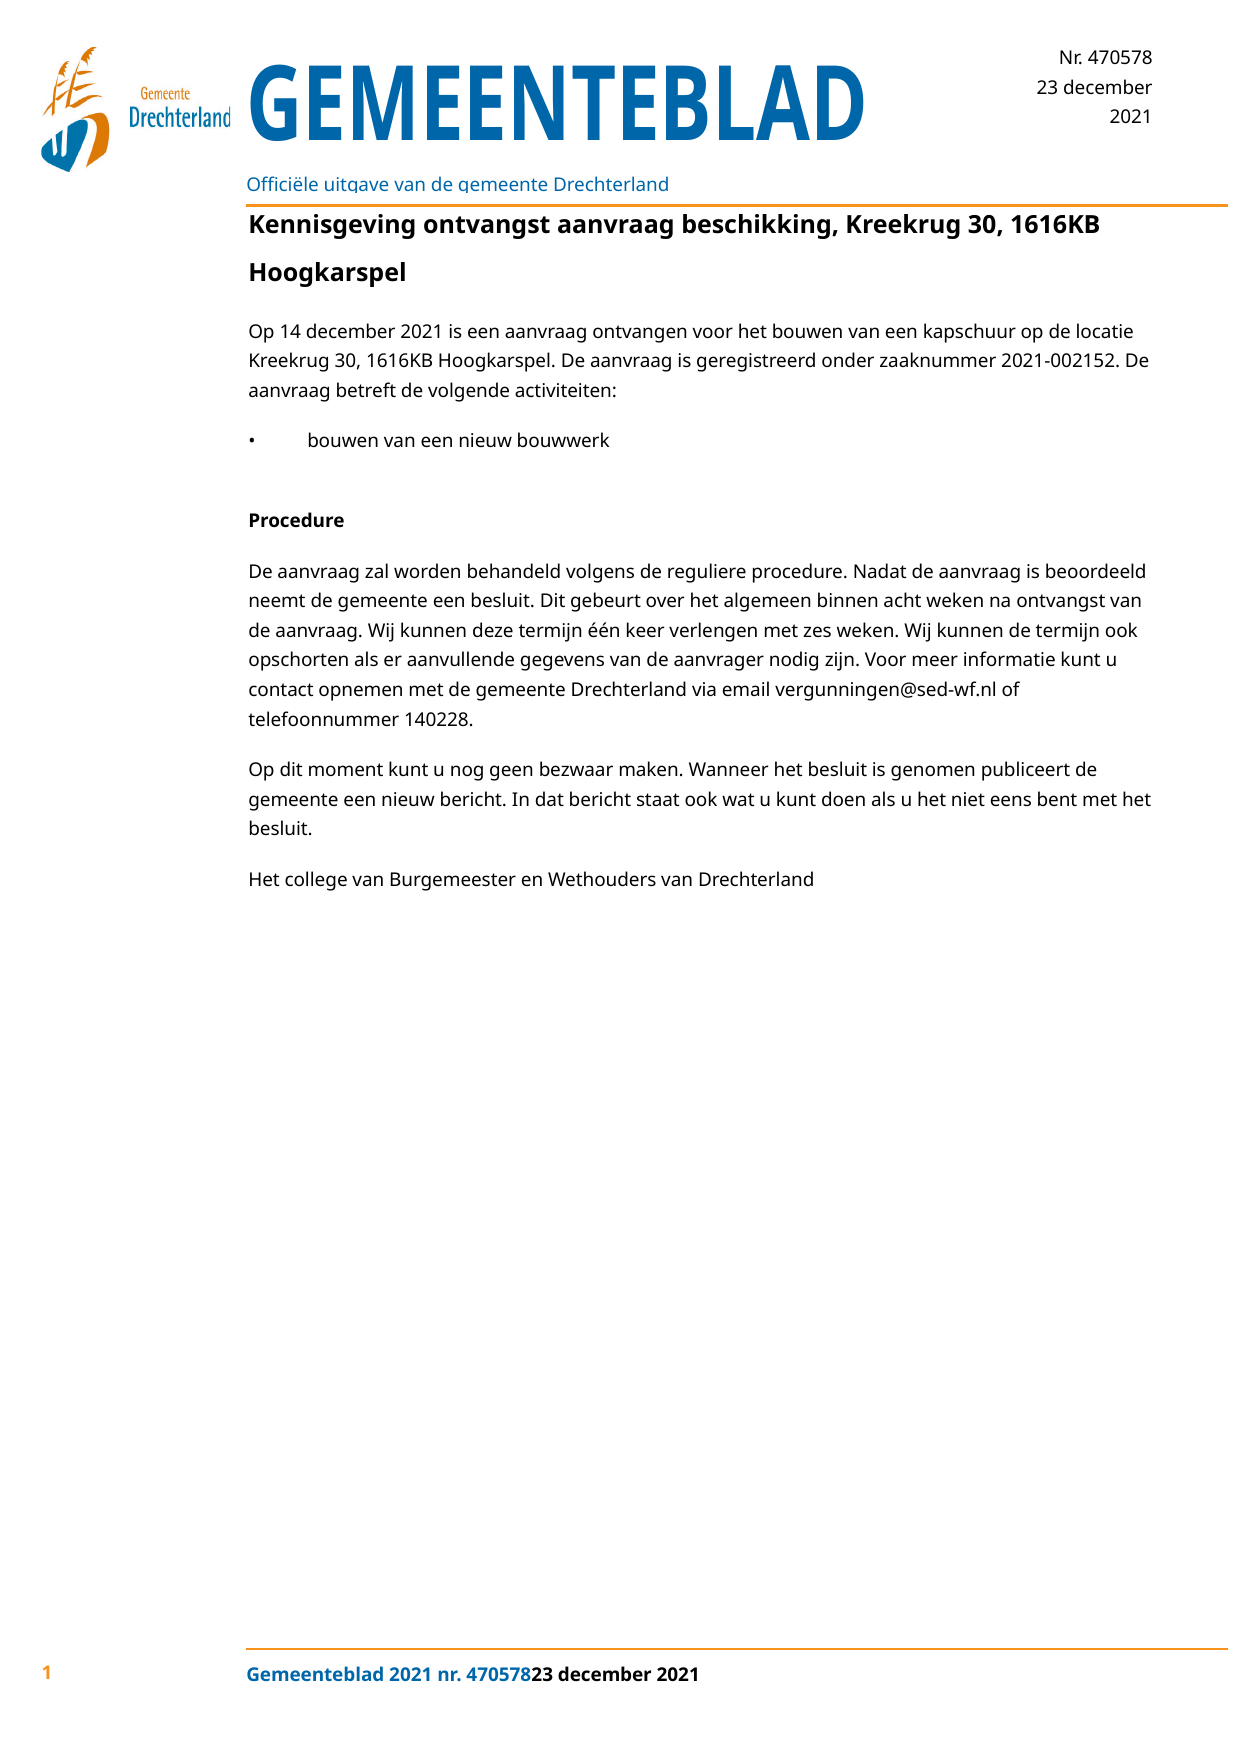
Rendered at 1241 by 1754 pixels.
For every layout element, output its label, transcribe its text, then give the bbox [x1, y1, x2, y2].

picture [41, 158, 64, 172]
text Procedure [248, 507, 1152, 533]
picture [41, 47, 231, 172]
list bouwen van een nieuw bouwwerk [248, 427, 1152, 453]
text Op dit moment kunt u nog geen bezwaar maken. Wanneer het besluit is genomen publiceert de gemeente een nieuw bericht. In dat bericht staat ook wat u kunt doen als u het niet eens bent met het besluit. [248, 756, 1152, 841]
picture [226, 115, 231, 124]
text De aanvraag zal worden behandeld volgens de reguliere procedure. Nadat de aanvraag is beoordeeld neemt de gemeente een besluit. Dit gebeurt over het algemeen binnen acht weken na ontvangst van de aanvraag. Wij kunnen deze termijn één keer verlengen met zes weken. Wij kunnen de termijn ook opschorten als er aanvullende gegevens van de aanvrager nodig zijn. Voor meer informatie kunt u contact opnemen met de gemeente Drechterland via email vergunningen@sed-wf.nl of telefoonnummer 140228. [248, 558, 1152, 732]
text Kennisgeving ontvangst aanvraag beschikking, Kreekrug 30, 1616KB Hoogkarspel [248, 207, 1152, 288]
text Op 14 december 2021 is een aanvraag ontvangen voor het bouwen van een kapschuur op de locatie Kreekrug 30, 1616KB Hoogkarspel. De aanvraag is geregistreerd onder zaaknummer 2021-002152. De aanvraag betreft de volgende activiteiten: [248, 318, 1152, 403]
text Het college van Burgemeester en Wethouders van Drechterland [248, 866, 1152, 892]
